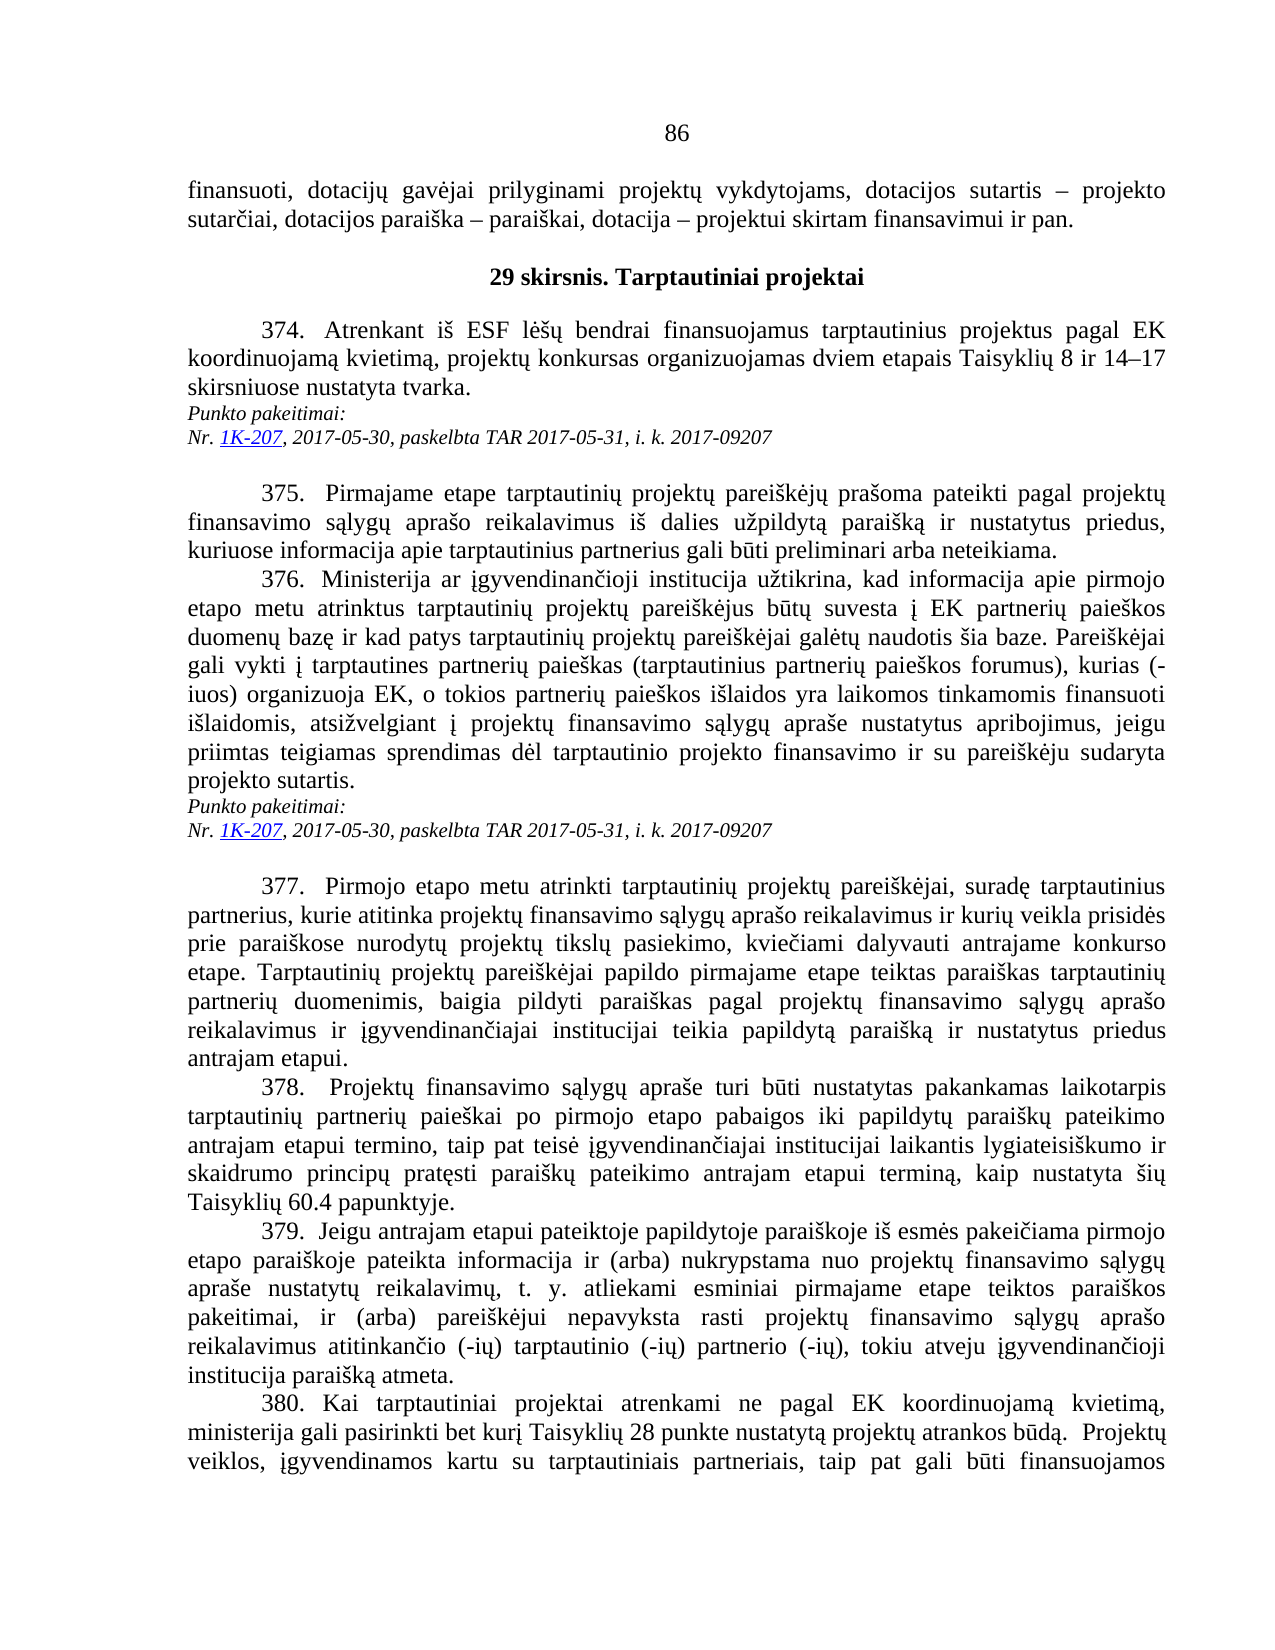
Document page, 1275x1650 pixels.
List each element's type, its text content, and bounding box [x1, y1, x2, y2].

text Nr. 1K-207, 2017-05-30, paskelbta TAR 2017-05-31, i. k. 2017-09207 [187, 425, 1167, 449]
text 375. Pirmajame etape tarptautinių projektų pareiškėjų prašoma pateikti pagal projektų finansavimo sąlygų aprašo reikalavimus iš dalies užpildytą paraišką ir nustatytus priedus, kuriuose informacija apie tarptautinius partnerius gali būti preliminari arba neteikiama. [187, 478, 1167, 564]
text finansuoti, dotacijų gavėjai prilyginami projektų vykdytojams, dotacijos sutartis – projekto sutarčiai, dotacijos paraiška – paraiškai, dotacija – projektui skirtam finansavimui ir pan. [187, 176, 1167, 233]
text 377. Pirmojo etapo metu atrinkti tarptautinių projektų pareiškėjai, suradę tarptautinius partnerius, kurie atitinka projektų finansavimo sąlygų aprašo reikalavimus ir kurių veikla prisidės prie paraiškose nurodytų projektų tikslų pasiekimo, kviečiami dalyvauti antrajame konkurso etape. Tarptautinių projektų pareiškėjai papildo pirmajame etape teiktas paraiškas tarptautinių partnerių duomenimis, baigia pildyti paraiškas pagal projektų finansavimo sąlygų aprašo reikalavimus ir įgyvendinančiajai institucijai teikia papildytą paraišką ir nustatytus priedus antrajam etapui. [187, 871, 1167, 1072]
text Punkto pakeitimai: [187, 794, 1167, 818]
text 380. Kai tarptautiniai projektai atrenkami ne pagal EK koordinuojamą kvietimą, ministerija gali pasirinkti bet kurį Taisyklių 28 punkte nustatytą projektų atrankos būdą. Projektų veiklos, įgyvendinamos kartu su tarptautiniais partneriais, taip pat gali būti finansuojamos [187, 1388, 1167, 1475]
subtitle 29 skirsnis. Tarptautiniai projektai [246, 262, 1107, 291]
text 378. Projektų finansavimo sąlygų apraše turi būti nustatytas pakankamas laikotarpis tarptautinių partnerių paieškai po pirmojo etapo pabaigos iki papildytų paraiškų pateikimo antrajam etapui termino, taip pat teisė įgyvendinančiajai institucijai laikantis lygiateisiškumo ir skaidrumo principų pratęsti paraiškų pateikimo antrajam etapui terminą, kaip nustatyta šių Taisyklių 60.4 papunktyje. [187, 1072, 1167, 1216]
text Nr. 1K-207, 2017-05-30, paskelbta TAR 2017-05-31, i. k. 2017-09207 [187, 818, 1167, 842]
text Punkto pakeitimai: [187, 401, 1167, 425]
text 379. Jeigu antrajam etapui pateiktoje papildytoje paraiškoje iš esmės pakeičiama pirmojo etapo paraiškoje pateikta informacija ir (arba) nukrypstama nuo projektų finansavimo sąlygų apraše nustatytų reikalavimų, t. y. atliekami esminiai pirmajame etape teiktos paraiškos pakeitimai, ir (arba) pareiškėjui nepavyksta rasti projektų finansavimo sąlygų aprašo reikalavimus atitinkančio (-ių) tarptautinio (-ių) partnerio (-ių), tokiu atveju įgyvendinančioji institucija paraišką atmeta. [187, 1216, 1167, 1388]
text 374. Atrenkant iš ESF lėšų bendrai finansuojamus tarptautinius projektus pagal EK koordinuojamą kvietimą, projektų konkursas organizuojamas dviem etapais Taisyklių 8 ir 14–17 skirsniuose nustatyta tvarka. [187, 315, 1167, 401]
text 376. Ministerija ar įgyvendinančioji institucija užtikrina, kad informacija apie pirmojo etapo metu atrinktus tarptautinių projektų pareiškėjus būtų suvesta į EK partnerių paieškos duomenų bazę ir kad patys tarptautinių projektų pareiškėjai galėtų naudotis šia baze. Pareiškėjai gali vykti į tarptautines partnerių paieškas (tarptautinius partnerių paieškos forumus), kurias (-iuos) organizuoja EK, o tokios partnerių paieškos išlaidos yra laikomos tinkamomis finansuoti išlaidomis, atsižvelgiant į projektų finansavimo sąlygų apraše nustatytus apribojimus, jeigu priimtas teigiamas sprendimas dėl tarptautinio projekto finansavimo ir su pareiškėju sudaryta projekto sutartis. [187, 564, 1167, 794]
